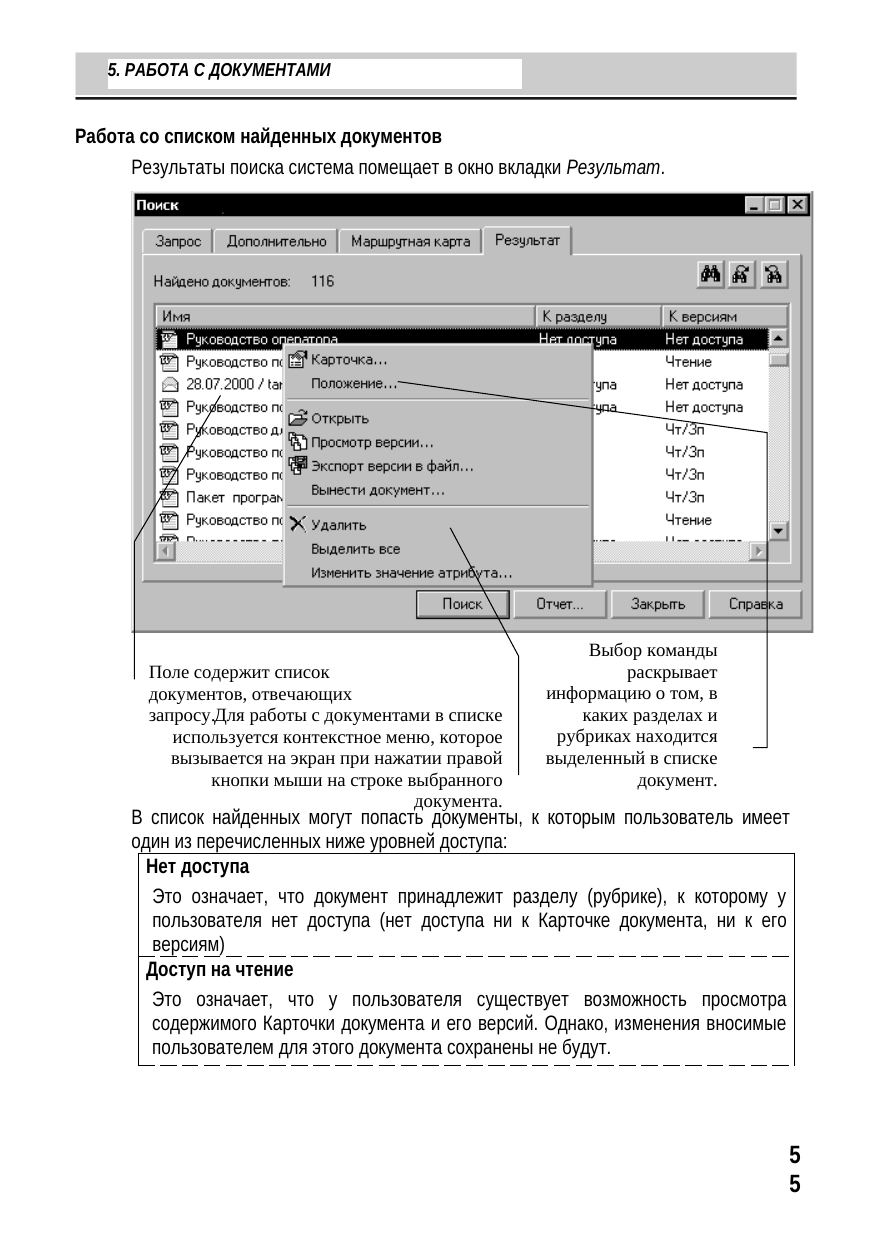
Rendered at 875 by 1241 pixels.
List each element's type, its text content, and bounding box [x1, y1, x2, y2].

text В список найденных могут попасть документы, к которым пользователь имеет один из перечисленных ниже уровней доступа: [131, 804, 791, 852]
table_cell Доступ на чтение Это означает, что у пользователя существует возможность просмотра содержимого Карточки документа и его версий. Однако, изменения вносимые пользователем для этого документа сохранены не будут. [139, 956, 794, 1065]
subtitle Работа со списком найденных документов [75, 124, 791, 148]
table_header Нет доступа Это означает, что документ принадлежит разделу (рубрике), к которому у пользователя нет доступа (нет доступа ни к Карточке документа, ни к его версиям) [139, 854, 794, 956]
text Результаты поиска система помещает в окно вкладки Результат. [131, 154, 791, 178]
